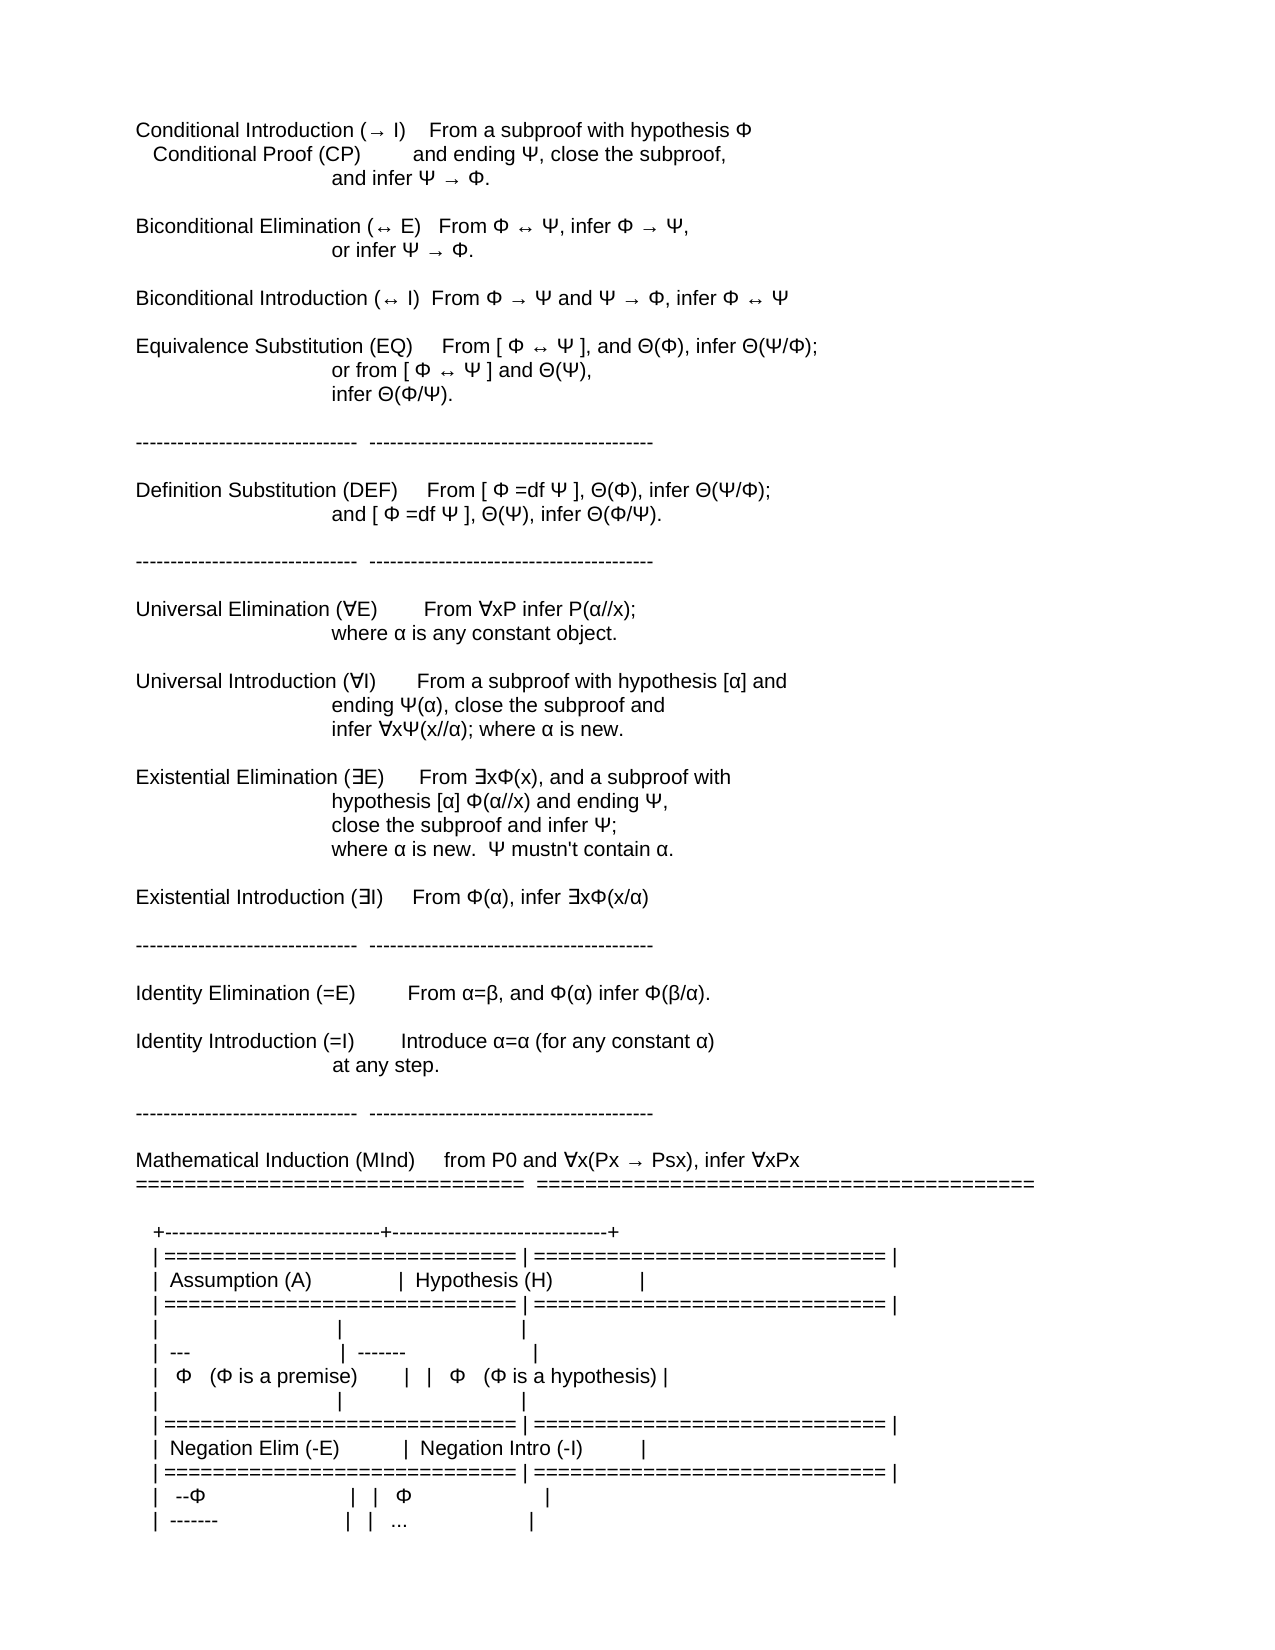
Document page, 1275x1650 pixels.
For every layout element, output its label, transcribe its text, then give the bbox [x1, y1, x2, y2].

text where α is new. Ψ mustn't contain α. [118, 837, 1157, 861]
text or infer Ψ → Φ. [118, 238, 1157, 262]
text Biconditional Introduction (↔ I) From Φ → Ψ and Ψ → Φ, infer Φ ↔ Ψ [118, 286, 1157, 310]
text | --- | ------- | [118, 1340, 1157, 1364]
text at any step. [118, 1052, 1157, 1076]
text -------------------------------- ----------------------------------------- [118, 549, 1157, 573]
text | Assumption (A) | Hypothesis (H) | [118, 1268, 1157, 1292]
text Biconditional Elimination (↔ E) From Φ ↔ Ψ, infer Φ → Ψ, [118, 214, 1157, 238]
text infer ∀xΨ(x//α); where α is new. [118, 717, 1157, 741]
text ending Ψ(α), close the subproof and [118, 693, 1157, 717]
text | ============================= | ============================= | [118, 1460, 1157, 1484]
text Universal Elimination (∀E) From ∀xP infer P(α//x); [118, 597, 1157, 621]
text -------------------------------- ----------------------------------------- [118, 1100, 1157, 1124]
text where α is any constant object. [118, 621, 1157, 645]
text | --Φ | | Φ | [118, 1484, 1157, 1508]
text Existential Elimination (∃E) From ∃xΦ(x), and a subproof with [118, 765, 1157, 789]
text | | | [118, 1388, 1157, 1412]
text or from [ Φ ↔ Ψ ] and Θ(Ψ), [118, 358, 1157, 382]
text -------------------------------- ----------------------------------------- [118, 933, 1157, 957]
text Mathematical Induction (MInd) from P0 and ∀x(Px → Psx), infer ∀xPx [118, 1148, 1157, 1172]
text | ============================= | ============================= | [118, 1292, 1157, 1316]
text | Φ (Φ is a premise) | | Φ (Φ is a hypothesis) | [118, 1364, 1157, 1388]
text ================================ ========================================= [118, 1172, 1157, 1196]
text -------------------------------- ----------------------------------------- [118, 429, 1157, 453]
text | ------- | | ... | [118, 1508, 1157, 1532]
text Identity Elimination (=E) From α=β, and Φ(α) infer Φ(β/α). [118, 981, 1157, 1004]
text | Negation Elim (-E) | Negation Intro (-I) | [118, 1436, 1157, 1460]
text hypothesis [α] Φ(α//x) and ending Ψ, [118, 789, 1157, 813]
text and [ Φ =df Ψ ], Θ(Ψ), infer Θ(Φ/Ψ). [118, 501, 1157, 525]
text Conditional Introduction (→ I) From a subproof with hypothesis Φ [118, 118, 1157, 142]
text close the subproof and infer Ψ; [118, 813, 1157, 837]
text infer Θ(Φ/Ψ). [118, 382, 1157, 406]
text +-------------------------------+-------------------------------+ [118, 1220, 1157, 1244]
text | ============================= | ============================= | [118, 1412, 1157, 1436]
text | ============================= | ============================= | [118, 1244, 1157, 1268]
text Equivalence Substitution (EQ) From [ Φ ↔ Ψ ], and Θ(Φ), infer Θ(Ψ/Φ); [118, 334, 1157, 358]
text Identity Introduction (=I) Introduce α=α (for any constant α) [118, 1028, 1157, 1052]
text Existential Introduction (∃I) From Φ(α), infer ∃xΦ(x/α) [118, 885, 1157, 909]
text Universal Introduction (∀I) From a subproof with hypothesis [α] and [118, 669, 1157, 693]
text | | | [118, 1316, 1157, 1340]
text Definition Substitution (DEF) From [ Φ =df Ψ ], Θ(Φ), infer Θ(Ψ/Φ); [118, 477, 1157, 501]
text Conditional Proof (CP) and ending Ψ, close the subproof, [118, 142, 1157, 166]
text and infer Ψ → Φ. [118, 166, 1157, 190]
